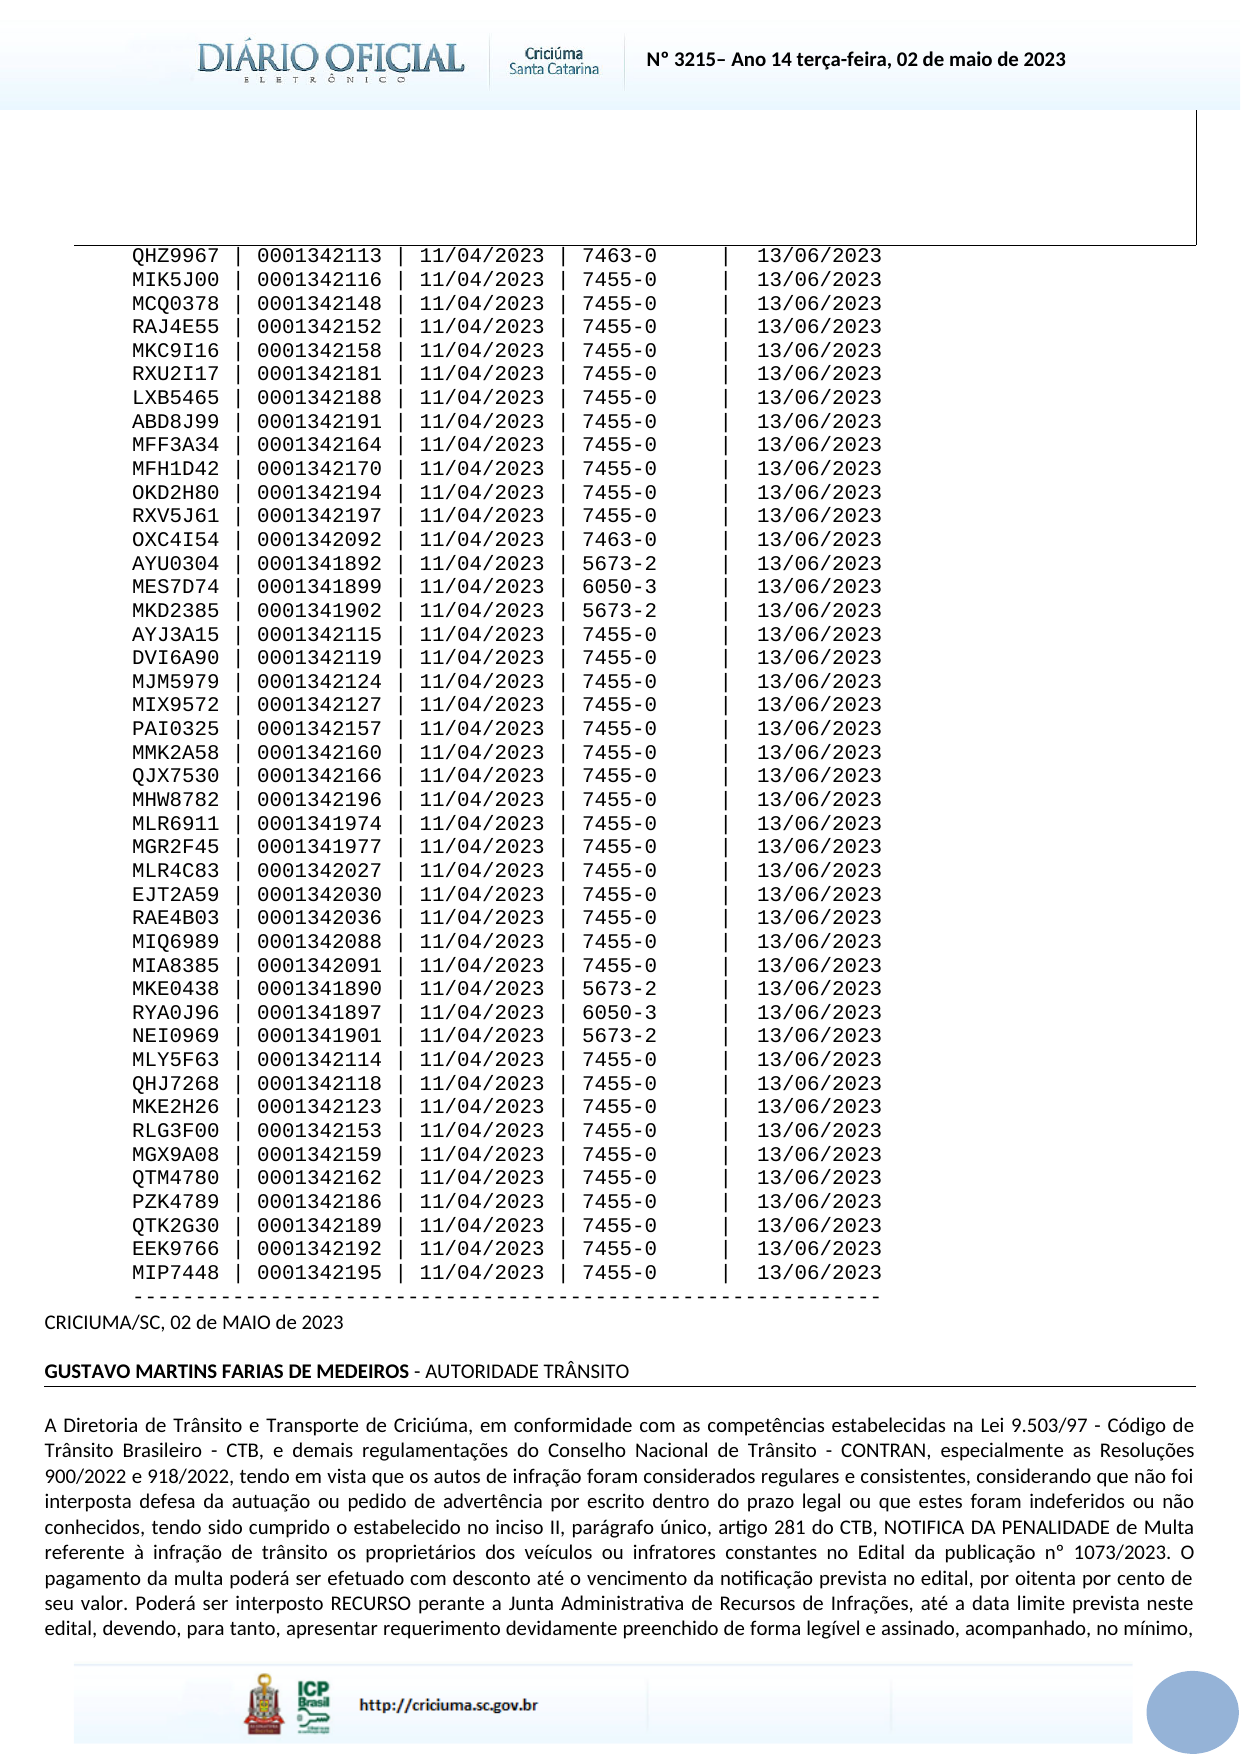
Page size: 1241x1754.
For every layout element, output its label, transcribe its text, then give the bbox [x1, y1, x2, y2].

text QTM4780 | 0001342162 | 11/04/2023 | 7455-0 | 13/06/2023 [44, 1167, 1196, 1191]
text MGX9A08 | 0001342159 | 11/04/2023 | 7455-0 | 13/06/2023 [44, 1144, 1196, 1167]
text ------------------------------------------------------------ [44, 1286, 1196, 1309]
text AYU0304 | 0001341892 | 11/04/2023 | 5673-2 | 13/06/2023 [44, 553, 1196, 576]
text MIP7448 | 0001342195 | 11/04/2023 | 7455-0 | 13/06/2023 [44, 1262, 1196, 1286]
text MKC9I16 | 0001342158 | 11/04/2023 | 7455-0 | 13/06/2023 [44, 340, 1196, 363]
text QTK2G30 | 0001342189 | 11/04/2023 | 7455-0 | 13/06/2023 [44, 1215, 1196, 1238]
text QJX7530 | 0001342166 | 11/04/2023 | 7455-0 | 13/06/2023 [44, 765, 1196, 789]
text MIX9572 | 0001342127 | 11/04/2023 | 7455-0 | 13/06/2023 [44, 694, 1196, 718]
text MKE0438 | 0001341890 | 11/04/2023 | 5673-2 | 13/06/2023 [44, 978, 1196, 1002]
text PAI0325 | 0001342157 | 11/04/2023 | 7455-0 | 13/06/2023 [44, 718, 1196, 742]
text NEI0969 | 0001341901 | 11/04/2023 | 5673-2 | 13/06/2023 [44, 1026, 1196, 1049]
text GUSTAVO MARTINS FARIAS DE MEDEIROS - AUTORIDADE TRÂNSITO [44, 1335, 1196, 1386]
text RXV5J61 | 0001342197 | 11/04/2023 | 7455-0 | 13/06/2023 [44, 505, 1196, 529]
text MKE2H26 | 0001342123 | 11/04/2023 | 7455-0 | 13/06/2023 [44, 1096, 1196, 1120]
text RAE4B03 | 0001342036 | 11/04/2023 | 7455-0 | 13/06/2023 [44, 907, 1196, 931]
text LXB5465 | 0001342188 | 11/04/2023 | 7455-0 | 13/06/2023 [44, 387, 1196, 411]
text MIQ6989 | 0001342088 | 11/04/2023 | 7455-0 | 13/06/2023 [44, 931, 1196, 954]
text MLY5F63 | 0001342114 | 11/04/2023 | 7455-0 | 13/06/2023 [44, 1049, 1196, 1073]
text QHZ9967 | 0001342113 | 11/04/2023 | 7463-0 | 13/06/2023 [44, 245, 1196, 269]
text MES7D74 | 0001341899 | 11/04/2023 | 6050-3 | 13/06/2023 [44, 576, 1196, 600]
text MLR6911 | 0001341974 | 11/04/2023 | 7455-0 | 13/06/2023 [44, 813, 1196, 836]
text RYA0J96 | 0001341897 | 11/04/2023 | 6050-3 | 13/06/2023 [44, 1002, 1196, 1026]
text RAJ4E55 | 0001342152 | 11/04/2023 | 7455-0 | 13/06/2023 [44, 316, 1196, 340]
text AYJ3A15 | 0001342115 | 11/04/2023 | 7455-0 | 13/06/2023 [44, 623, 1196, 647]
text DVI6A90 | 0001342119 | 11/04/2023 | 7455-0 | 13/06/2023 [44, 647, 1196, 671]
text MFH1D42 | 0001342170 | 11/04/2023 | 7455-0 | 13/06/2023 [44, 458, 1196, 482]
text A Diretoria de Trânsito e Transporte de Criciúma, em conformidade com as competências estabelecidas na Lei 9.503/97 - Código de Trânsito Brasileiro - CTB, e demais regulamentações do Conselho Nacional de Trânsito - CONTRAN, especialmente as Resoluções 900/2022 e 918/2022, tendo em vista que os autos de infração foram considerados regulares e consistentes, considerando que não foi interposta defesa da autuação ou pedido de advertência por escrito dentro do prazo legal ou que estes foram indeferidos ou não conhecidos, tendo sido cumprido o estabelecido no inciso II, parágrafo único, artigo 281 do CTB, NOTIFICA DA PENALIDADE de Multa referente à infração de trânsito os proprietários dos veículos ou infratores constantes no Edital da publicação nº 1073/2023. O pagamento da multa poderá ser efetuado com desconto até o vencimento da notificação prevista no edital, por oitenta por cento de seu valor. Poderá ser interposto RECURSO perante a Junta Administrativa de Recursos de Infrações, até a data limite prevista neste edital, devendo, para tanto, apresentar requerimento devidamente preenchido de forma legível e assinado, acompanhado, no mínimo, [44, 1412, 1196, 1641]
text MGR2F45 | 0001341977 | 11/04/2023 | 7455-0 | 13/06/2023 [44, 836, 1196, 860]
text MFF3A34 | 0001342164 | 11/04/2023 | 7455-0 | 13/06/2023 [44, 434, 1196, 458]
text MCQ0378 | 0001342148 | 11/04/2023 | 7455-0 | 13/06/2023 [44, 292, 1196, 316]
text MMK2A58 | 0001342160 | 11/04/2023 | 7455-0 | 13/06/2023 [44, 742, 1196, 765]
text OKD2H80 | 0001342194 | 11/04/2023 | 7455-0 | 13/06/2023 [44, 482, 1196, 505]
text RLG3F00 | 0001342153 | 11/04/2023 | 7455-0 | 13/06/2023 [44, 1120, 1196, 1144]
text ABD8J99 | 0001342191 | 11/04/2023 | 7455-0 | 13/06/2023 [44, 411, 1196, 434]
text MHW8782 | 0001342196 | 11/04/2023 | 7455-0 | 13/06/2023 [44, 789, 1196, 813]
text EEK9766 | 0001342192 | 11/04/2023 | 7455-0 | 13/06/2023 [44, 1238, 1196, 1262]
text PZK4789 | 0001342186 | 11/04/2023 | 7455-0 | 13/06/2023 [44, 1191, 1196, 1215]
text MJM5979 | 0001342124 | 11/04/2023 | 7455-0 | 13/06/2023 [44, 671, 1196, 694]
text MIA8385 | 0001342091 | 11/04/2023 | 7455-0 | 13/06/2023 [44, 954, 1196, 978]
text CRICIUMA/SC, 02 de MAIO de 2023 [44, 1309, 1196, 1335]
text MKD2385 | 0001341902 | 11/04/2023 | 5673-2 | 13/06/2023 [44, 600, 1196, 623]
text OXC4I54 | 0001342092 | 11/04/2023 | 7463-0 | 13/06/2023 [44, 529, 1196, 553]
text RXU2I17 | 0001342181 | 11/04/2023 | 7455-0 | 13/06/2023 [44, 363, 1196, 387]
text MLR4C83 | 0001342027 | 11/04/2023 | 7455-0 | 13/06/2023 [44, 860, 1196, 884]
text QHJ7268 | 0001342118 | 11/04/2023 | 7455-0 | 13/06/2023 [44, 1073, 1196, 1096]
text EJT2A59 | 0001342030 | 11/04/2023 | 7455-0 | 13/06/2023 [44, 884, 1196, 907]
text MIK5J00 | 0001342116 | 11/04/2023 | 7455-0 | 13/06/2023 [44, 269, 1196, 292]
